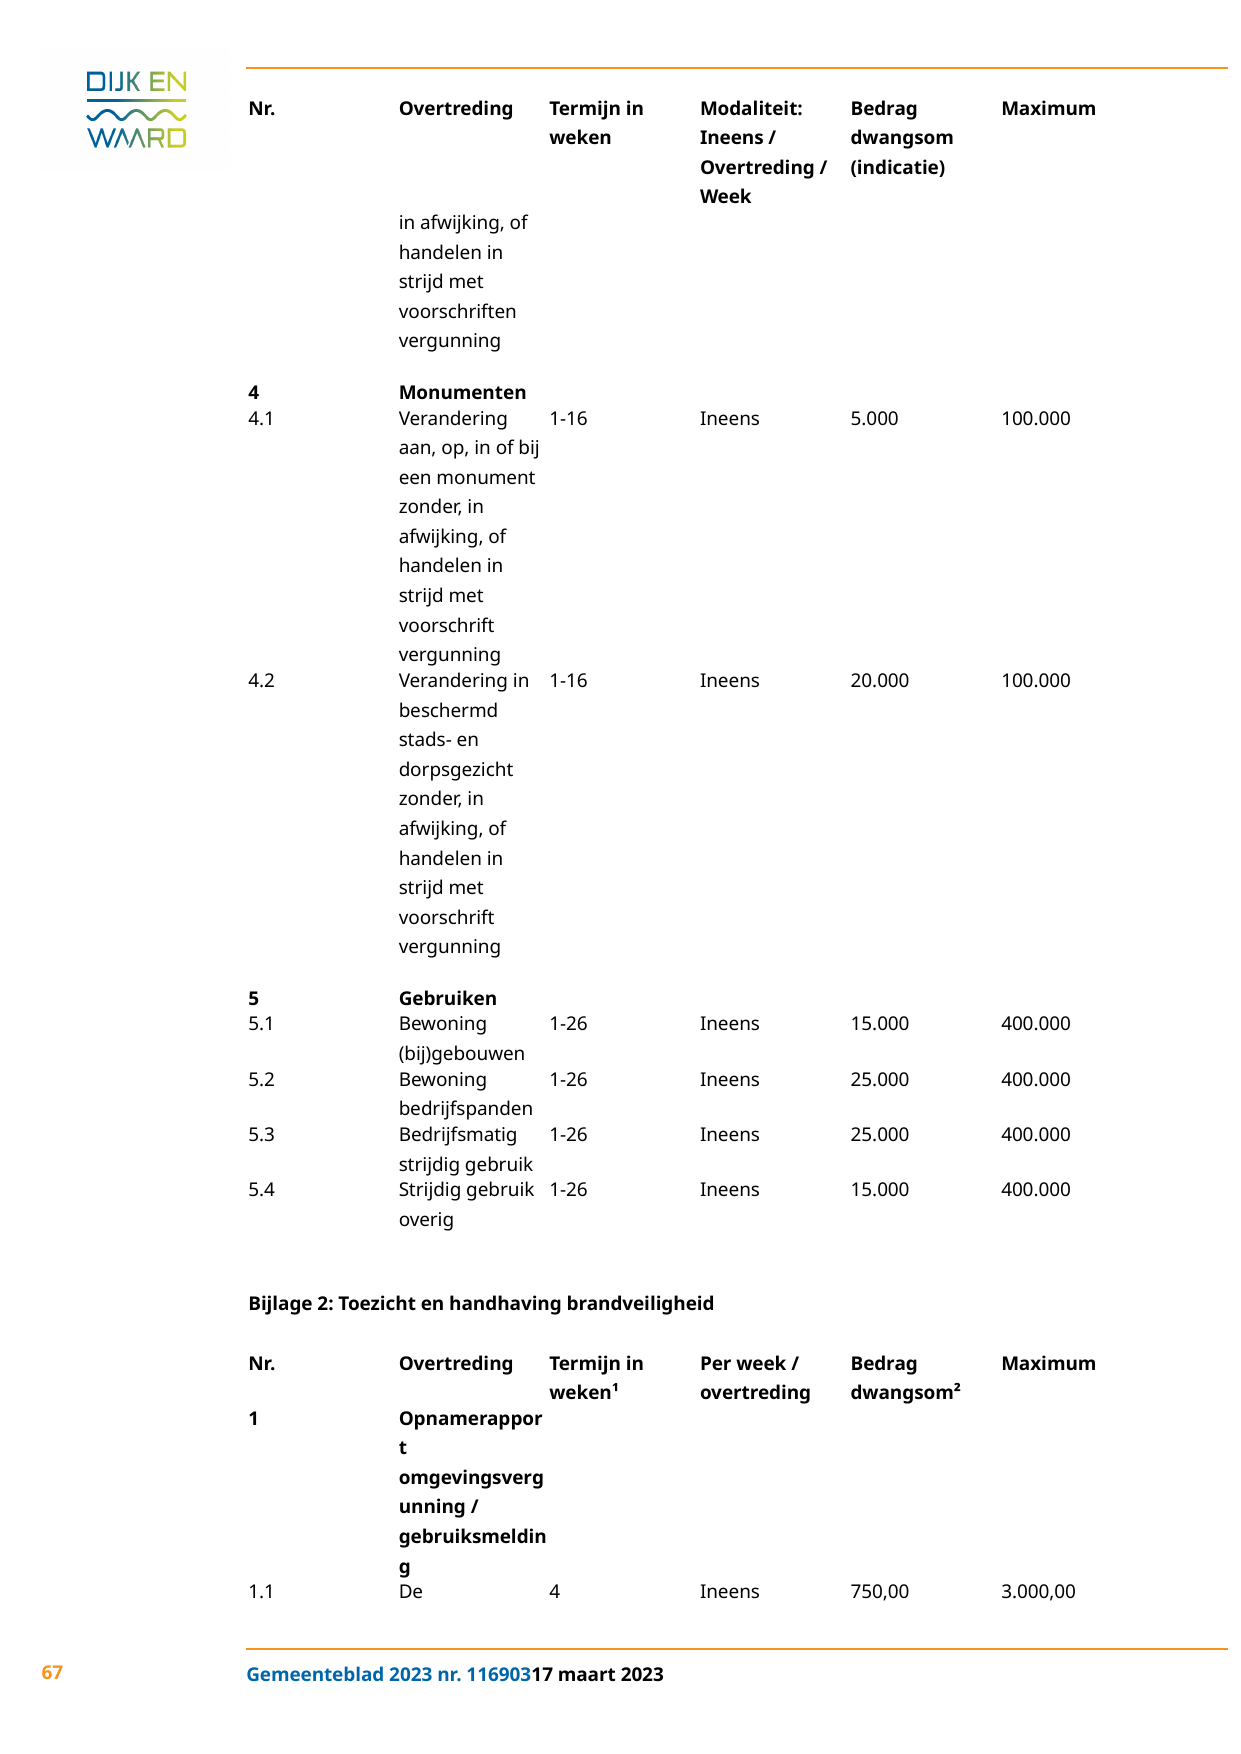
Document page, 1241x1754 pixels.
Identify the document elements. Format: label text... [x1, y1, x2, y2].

table_cell [850, 959, 1001, 985]
table_header Maximum [1001, 1350, 1152, 1405]
table_cell 400.000 [1001, 1066, 1152, 1121]
table_cell [549, 379, 700, 405]
table_cell [700, 959, 850, 985]
table_cell [1001, 985, 1152, 1011]
table_cell 1-26 [549, 1121, 700, 1177]
table_cell Ineens [700, 1011, 850, 1066]
table_cell Opnamerapport omgevingsvergunning / gebruiksmelding [399, 1405, 549, 1579]
table_cell 1-16 [549, 667, 700, 959]
table_cell Gebruiken [399, 985, 549, 1011]
table_cell 5.4 [248, 1177, 398, 1232]
table_cell Bedrijfsmatig strijdig gebruik [399, 1121, 549, 1177]
table_cell [700, 209, 850, 353]
table_cell 1 [248, 1405, 398, 1579]
table_cell 25.000 [850, 1066, 1001, 1121]
table_cell 400.000 [1001, 1011, 1152, 1066]
table_cell [248, 353, 398, 379]
table_cell [248, 1232, 398, 1258]
table_cell 4 [549, 1579, 700, 1604]
table_cell [850, 379, 1001, 405]
table_cell in afwijking, of handelen in strijd met voorschriften vergunning [399, 209, 549, 353]
table_cell De [399, 1579, 549, 1604]
table_cell [549, 985, 700, 1011]
table_header Maximum [1001, 95, 1152, 209]
table_cell 4.1 [248, 405, 398, 667]
table_cell 1-26 [549, 1066, 700, 1121]
table_cell 400.000 [1001, 1177, 1152, 1232]
table_cell Bewoning bedrijfspanden [399, 1066, 549, 1121]
table_cell Ineens [700, 1579, 850, 1604]
table_header Modaliteit: Ineens / Overtreding / Week [700, 95, 850, 209]
table_cell [399, 959, 549, 985]
table_cell 5.2 [248, 1066, 398, 1121]
table_cell 3.000,00 [1001, 1579, 1152, 1604]
table_cell 5 [248, 985, 398, 1011]
table_header Overtreding [399, 95, 549, 209]
table_header Nr. [248, 1350, 398, 1405]
table_cell [700, 1405, 850, 1579]
table_cell 15.000 [850, 1177, 1001, 1232]
table_cell 400.000 [1001, 1121, 1152, 1177]
table_cell 25.000 [850, 1121, 1001, 1177]
table_cell 5.000 [850, 405, 1001, 667]
table_cell [248, 209, 398, 353]
table_cell [1001, 959, 1152, 985]
table_cell [700, 379, 850, 405]
table_cell [700, 985, 850, 1011]
table_cell 1-26 [549, 1011, 700, 1066]
table_header Nr. [248, 95, 398, 209]
table_cell Bewoning (bij)gebouwen [399, 1011, 549, 1066]
table_header Overtreding [399, 1350, 549, 1405]
table_cell [549, 959, 700, 985]
table_cell 100.000 [1001, 667, 1152, 959]
table_cell [850, 985, 1001, 1011]
table_cell [1001, 353, 1152, 379]
table_cell 20.000 [850, 667, 1001, 959]
table_cell [399, 1232, 549, 1258]
table_cell Ineens [700, 1177, 850, 1232]
table_cell 5.3 [248, 1121, 398, 1177]
table_cell 1.1 [248, 1579, 398, 1604]
table_cell 4.2 [248, 667, 398, 959]
table_cell [1001, 1232, 1152, 1258]
table_cell [549, 1405, 700, 1579]
table_header Termijn in weken¹ [549, 1350, 700, 1405]
table_cell [700, 353, 850, 379]
table_cell Ineens [700, 667, 850, 959]
table_cell [549, 1232, 700, 1258]
table_cell [700, 1232, 850, 1258]
table_header Termijn in weken [549, 95, 700, 209]
picture [41, 47, 231, 172]
table_cell [850, 1232, 1001, 1258]
table_header Bedrag dwangsom² [850, 1350, 1001, 1405]
table_cell 15.000 [850, 1011, 1001, 1066]
table_cell 5.1 [248, 1011, 398, 1066]
table_header Bedrag dwangsom (indicatie) [850, 95, 1001, 209]
table_cell [549, 353, 700, 379]
table_cell Ineens [700, 1066, 850, 1121]
table_cell [549, 209, 700, 353]
table_cell [399, 353, 549, 379]
table_cell 1-26 [549, 1177, 700, 1232]
table_cell [1001, 209, 1152, 353]
table_cell [850, 353, 1001, 379]
table_cell [248, 959, 398, 985]
table_cell [1001, 1405, 1152, 1579]
table_cell Strijdig gebruik overig [399, 1177, 549, 1232]
table_cell 100.000 [1001, 405, 1152, 667]
table_cell 1-16 [549, 405, 700, 667]
table_cell [850, 209, 1001, 353]
table_cell Ineens [700, 405, 850, 667]
text Bijlage 2: Toezicht en handhaving brandveiligheid [248, 1290, 1152, 1316]
table_header Per week / overtreding [700, 1350, 850, 1405]
table_cell Verandering in beschermd stads- en dorpsgezicht zonder, in afwijking, of handelen in strijd met voorschrift vergunning [399, 667, 549, 959]
table_cell 4 [248, 379, 398, 405]
table_cell 750,00 [850, 1579, 1001, 1604]
table_cell [1001, 379, 1152, 405]
table_cell Monumenten [399, 379, 549, 405]
table_cell Verandering aan, op, in of bij een monument zonder, in afwijking, of handelen in strijd met voorschrift vergunning [399, 405, 549, 667]
table_cell Ineens [700, 1121, 850, 1177]
table_cell [850, 1405, 1001, 1579]
